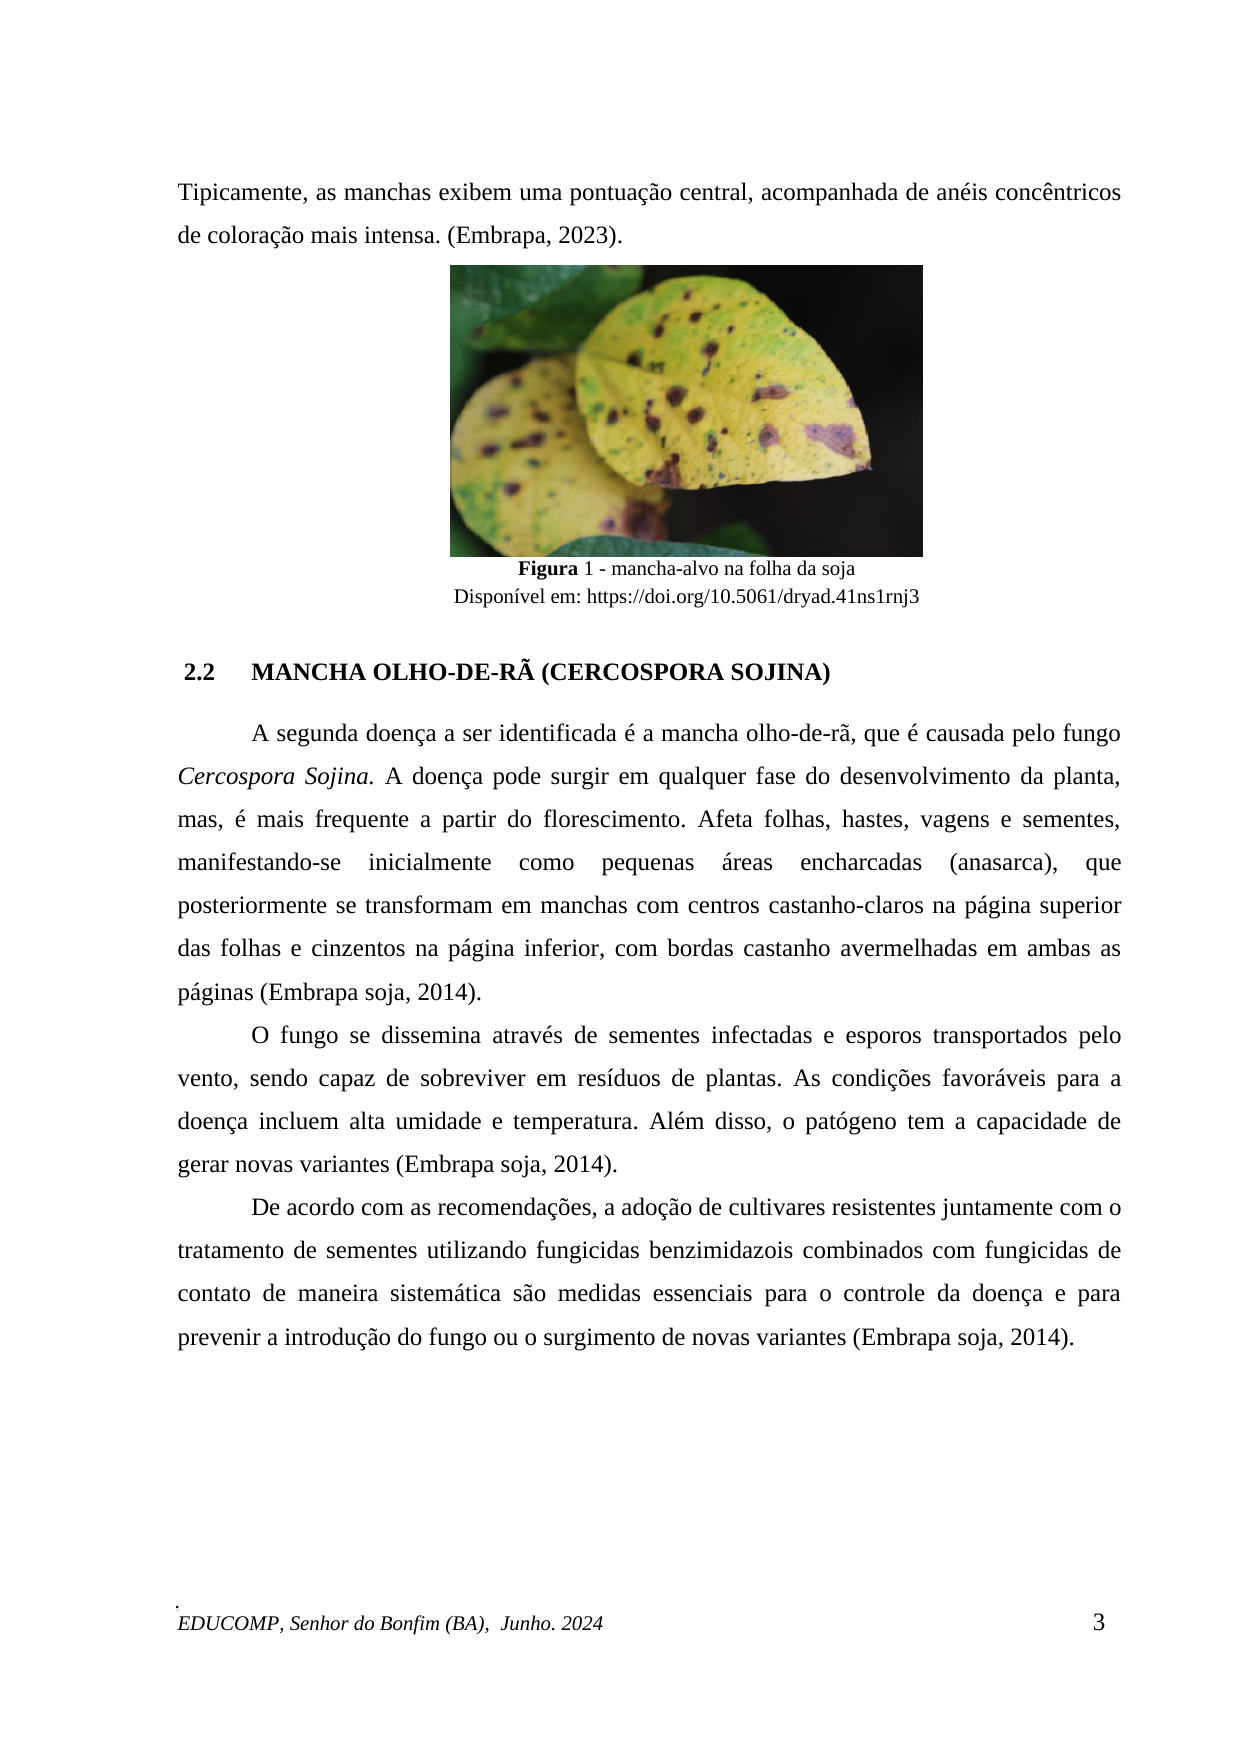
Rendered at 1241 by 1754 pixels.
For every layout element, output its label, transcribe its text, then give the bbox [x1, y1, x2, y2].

text De acordo com as recomendações, a adoção de cultivares resistentes juntamente com o tratamento de sementes utilizando fungicidas benzimidazois combinados com fungicidas de contato de maneira sistemática são medidas essenciais para o controle da doença e para prevenir a introdução do fungo ou o surgimento de novas variantes (Embrapa soja, 2014). [177, 1192, 1122, 1350]
text Disponível em: https://doi.org/10.5061/dryad.41ns1rnj3 [450, 583, 923, 608]
text O fungo se dissemina através de sementes infectadas e esporos transportados pelo vento, sendo capaz de sobreviver em resíduos de plantas. As condições favoráveis para a doença incluem alta umidade e temperatura. Além disso, o patógeno tem a capacidade de gerar novas variantes (Embrapa soja, 2014). [177, 1020, 1122, 1178]
picture [450, 265, 923, 557]
text A segunda doença a ser identificada é a mancha olho-de-rã, que é causada pelo fungo Cercospora Sojina. A doença pode surgir em qualquer fase do desenvolvimento da planta, mas, é mais frequente a partir do florescimento. Afeta folhas, hastes, vagens e sementes, manifestando-se inicialmente como pequenas áreas encharcadas (anasarca), que posteriormente se transformam em manchas com centros castanho-claros na página superior das folhas e cinzentos na página inferior, com bordas castanho avermelhadas em ambas as páginas (Embrapa soja, 2014). [177, 718, 1122, 1005]
text Tipicamente, as manchas exibem uma pontuação central, acompanhada de anéis concêntricos de coloração mais intensa. (Embrapa, 2023). [177, 177, 1122, 249]
subtitle MANCHA OLHO-DE-RÃ (CERCOSPORA SOJINA) [177, 657, 1122, 685]
text Figura 1 - mancha-alvo na folha da soja [450, 557, 923, 580]
